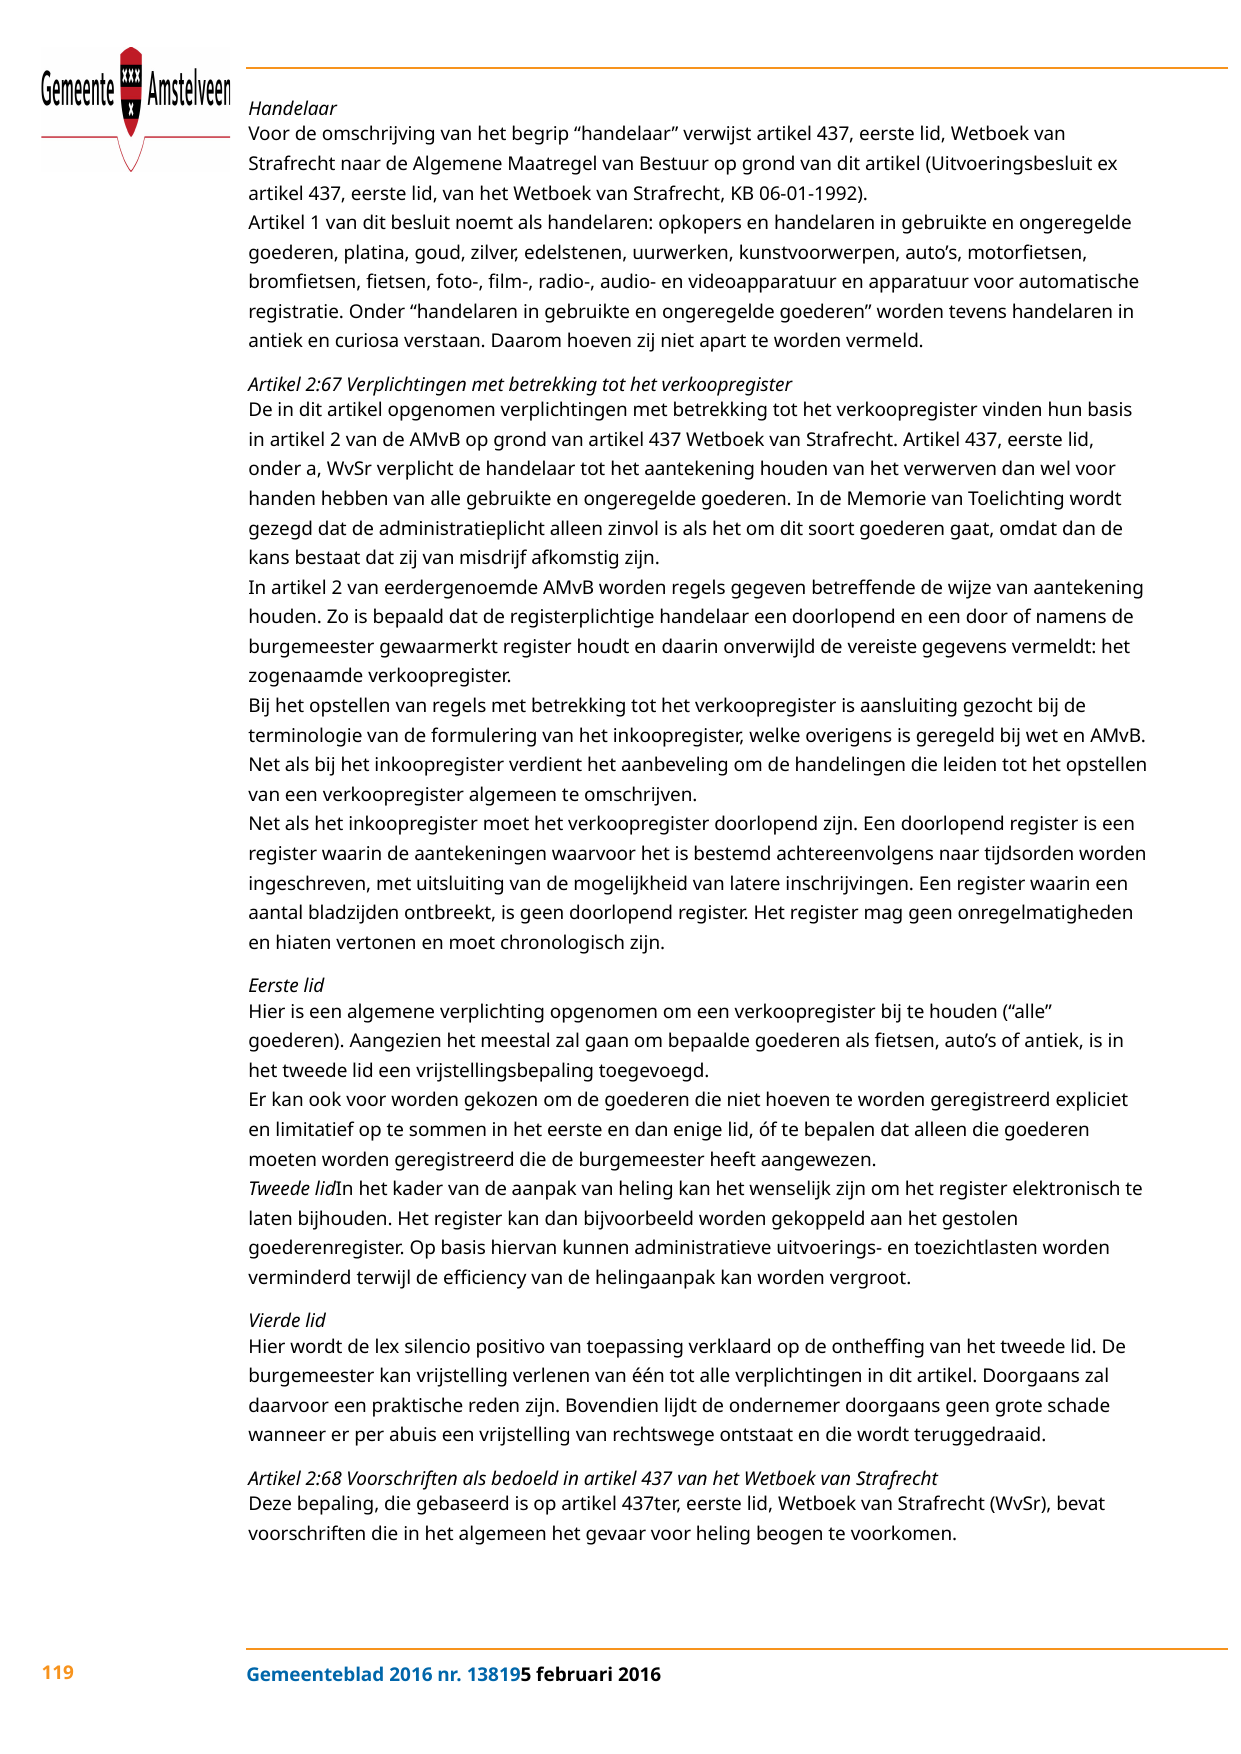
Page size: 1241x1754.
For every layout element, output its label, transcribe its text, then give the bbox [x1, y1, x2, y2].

text Vierde lid [248, 1307, 1152, 1333]
text Er kan ook voor worden gekozen om de goederen die niet hoeven te worden geregistreerd expliciet en limitatief op te sommen in het eerste en dan enige lid, óf te bepalen dat alleen die goederen moeten worden geregistreerd die de burgemeester heeft aangewezen. [248, 1087, 1152, 1171]
text In artikel 2 van eerdergenoemde AMvB worden regels gegeven betreffende de wijze van aantekening houden. Zo is bepaald dat de registerplichtige handelaar een doorlopend en een door of namens de burgemeester gewaarmerkt register houdt en daarin onverwijld de vereiste gegevens vermeldt: het zogenaamde verkoopregister. [248, 574, 1152, 688]
text Artikel 1 van dit besluit noemt als handelaren: opkopers en handelaren in gebruikte en ongeregelde goederen, platina, goud, zilver, edelstenen, uurwerken, kunstvoorwerpen, auto’s, motorfietsen, bromfietsen, fietsen, foto-, film-, radio-, audio- en videoapparatuur en apparatuur voor automatische registratie. Onder “handelaren in gebruikte en ongeregelde goederen” worden tevens handelaren in antiek en curiosa verstaan. Daarom hoeven zij niet apart te worden vermeld. [248, 209, 1152, 353]
text Deze bepaling, die gebaseerd is op artikel 437ter, eerste lid, Wetboek van Strafrecht (WvSr), bevat voorschriften die in het algemeen het gevaar voor heling beogen te voorkomen. [248, 1491, 1152, 1546]
text Hier is een algemene verplichting opgenomen om een verkoopregister bij te houden (“alle” goederen). Aangezien het meestal zal gaan om bepaalde goederen als fietsen, auto’s of antiek, is in het tweede lid een vrijstellingsbepaling toegevoegd. [248, 998, 1152, 1083]
text Voor de omschrijving van het begrip “handelaar” verwijst artikel 437, eerste lid, Wetboek van Strafrecht naar de Algemene Maatregel van Bestuur op grond van dit artikel (Uitvoeringsbesluit ex artikel 437, eerste lid, van het Wetboek van Strafrecht, KB 06-01-1992). [248, 121, 1152, 205]
text Handelaar [248, 95, 1152, 121]
text Net als het inkoopregister moet het verkoopregister doorlopend zijn. Een doorlopend register is een register waarin de aantekeningen waarvoor het is bestemd achtereenvolgens naar tijdsorden worden ingeschreven, met uitsluiting van de mogelijkheid van latere inschrijvingen. Een register waarin een aantal bladzijden ontbreekt, is geen doorlopend register. Het register mag geen onregelmatigheden en hiaten vertonen en moet chronologisch zijn. [248, 811, 1152, 955]
text Artikel 2:68 Voorschriften als bedoeld in artikel 437 van het Wetboek van Strafrecht [248, 1465, 1152, 1491]
text De in dit artikel opgenomen verplichtingen met betrekking tot het verkoopregister vinden hun basis in artikel 2 van de AMvB op grond van artikel 437 Wetboek van Strafrecht. Artikel 437, eerste lid, onder a, WvSr verplicht de handelaar tot het aantekening houden van het verwerven dan wel voor handen hebben van alle gebruikte en ongeregelde goederen. In de Memorie van Toelichting wordt gezegd dat de administratieplicht alleen zinvol is als het om dit soort goederen gaat, omdat dan de kans bestaat dat zij van misdrijf afkomstig zijn. [248, 396, 1152, 570]
text Tweede lidIn het kader van de aanpak van heling kan het wenselijk zijn om het register elektronisch te laten bijhouden. Het register kan dan bijvoorbeeld worden gekoppeld aan het gestolen goederenregister. Op basis hiervan kunnen administratieve uitvoerings- en toezichtlasten worden verminderd terwijl de efficiency van de helingaanpak kan worden vergroot. [248, 1175, 1152, 1290]
text Hier wordt de lex silencio positivo van toepassing verklaard op de ontheffing van het tweede lid. De burgemeester kan vrijstelling verlenen van één tot alle verplichtingen in dit artikel. Doorgaans zal daarvoor een praktische reden zijn. Bovendien lijdt de ondernemer doorgaans geen grote schade wanneer er per abuis een vrijstelling van rechtswege ontstaat en die wordt teruggedraaid. [248, 1333, 1152, 1447]
text Eerste lid [248, 972, 1152, 998]
text Bij het opstellen van regels met betrekking tot het verkoopregister is aansluiting gezocht bij de terminologie van de formulering van het inkoopregister, welke overigens is geregeld bij wet en AMvB. Net als bij het inkoopregister verdient het aanbeveling om de handelingen die leiden tot het opstellen van een verkoopregister algemeen te omschrijven. [248, 692, 1152, 807]
text Artikel 2:67 Verplichtingen met betrekking tot het verkoopregister [248, 371, 1152, 396]
picture [41, 47, 231, 172]
